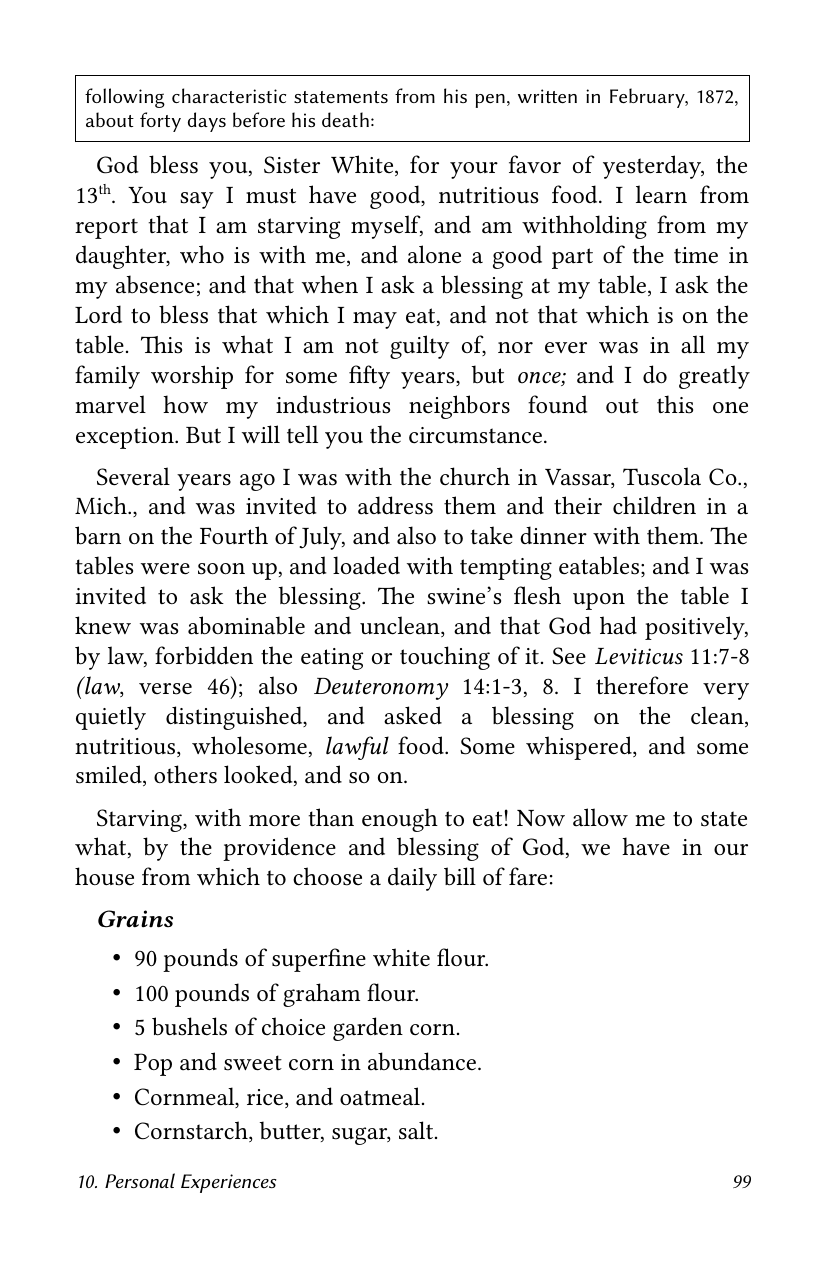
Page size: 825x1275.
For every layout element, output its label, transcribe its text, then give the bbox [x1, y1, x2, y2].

text God bless you, Sister White, for your favor of yesterday, the 13th. You say I must have good, nutritious food. I learn from report that I am starving myself, and am withholding from my daughter, who is with me, and alone a good part of the time in my absence; and that when I ask a blessing at my table, I ask the Lord to bless that which I may eat, and not that which is on the table. This is what I am not guilty of, nor ever was in all my family worship for some fifty years, but once; and I do greatly marvel how my industrious neighbors found out this one exception. But I will tell you the circumstance. [75, 152, 750, 449]
list 5 bushels of choice garden corn. [112, 1013, 750, 1042]
text following characteristic statements from his pen, written in February, 1872, about forty days before his death: [76, 76, 749, 141]
text Starving, with more than enough to eat! Now allow me to state what, by the providence and blessing of God, we have in our house from which to choose a daily bill of fare: [75, 803, 750, 892]
list 90 pounds of superfine white flour. [112, 944, 750, 973]
text Grains [75, 905, 750, 934]
list Cornmeal, rice, and oatmeal. [112, 1083, 750, 1111]
text Several years ago I was with the church in Vassar, Tuscola Co., Mich., and was invited to address them and their children in a barn on the Fourth of July, and also to take dinner with them. The tables were soon up, and loaded with tempting eatables; and I was invited to ask the blessing. The swine’s flesh upon the table I knew was abominable and unclean, and that God had positively, by law, forbidden the eating or touching of it. See Leviticus 11:7-8 (law, verse 46); also Deuteronomy 14:1-3, 8. I therefore very quietly distinguished, and asked a blessing on the clean, nutritious, wholesome, lawful food. Some whispered, and some smiled, others looked, and so on. [75, 463, 750, 790]
list 100 pounds of graham flour. [112, 979, 750, 1007]
list Pop and sweet corn in abundance. [112, 1048, 750, 1077]
list Cornstarch, butter, sugar, salt. [112, 1117, 750, 1146]
